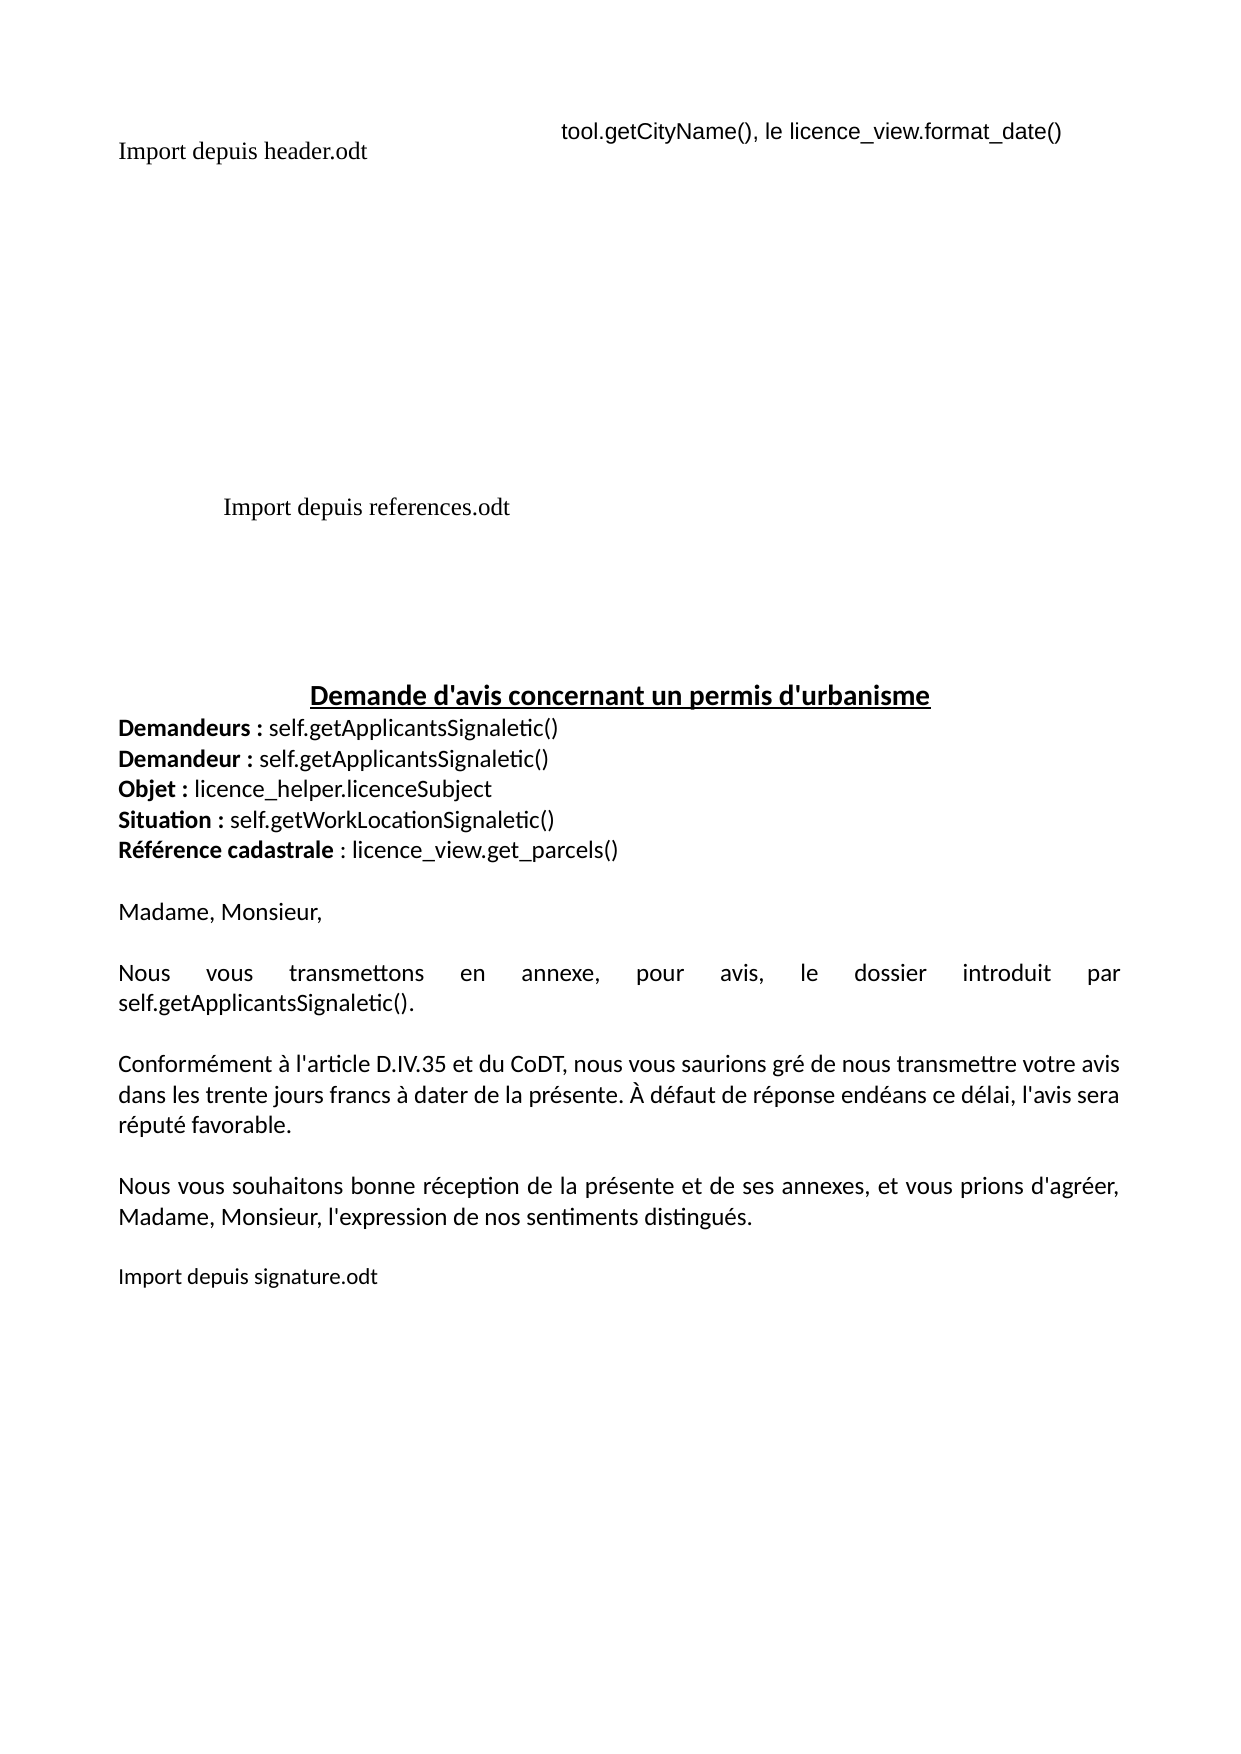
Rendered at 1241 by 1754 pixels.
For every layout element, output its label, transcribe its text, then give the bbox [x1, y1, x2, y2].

text Madame, Monsieur, [118, 896, 1122, 926]
text Import depuis references.odt [223, 492, 1120, 521]
text Objet : licence_helper.licenceSubject [118, 774, 1122, 804]
title Demande d'avis concernant un permis d'urbanisme [118, 677, 1122, 713]
text Demandeurs : self.getApplicantsSignaletic() [118, 713, 1122, 743]
text Situation : self.getWorkLocationSignaletic() [118, 804, 1122, 835]
text Import depuis signature.odt [118, 1262, 1122, 1290]
text Référence cadastrale : licence_view.get_parcels() [118, 835, 1122, 865]
text Nous vous transmettons en annexe, pour avis, le dossier introduit par self.getApplicantsSignaletic(). [118, 957, 1122, 1018]
text Import depuis header.odt [118, 136, 539, 165]
text Nous vous souhaitons bonne réception de la présente et de ses annexes, et vous prions d'agréer, Madame, Monsieur, l'expression de nos sentiments distingués. [118, 1170, 1122, 1231]
title [118, 165, 539, 388]
text Conformément à l'article D.IV.35 et du CoDT, nous vous saurions gré de nous transmettre votre avis dans les trente jours francs à dater de la présente. À défaut de réponse endéans ce délai, l'avis sera réputé favorable. [118, 1048, 1122, 1140]
title tool.getCityName(), le licence_view.format_date() [118, 118, 1122, 144]
text Demandeur : self.getApplicantsSignaletic() [118, 743, 1122, 774]
